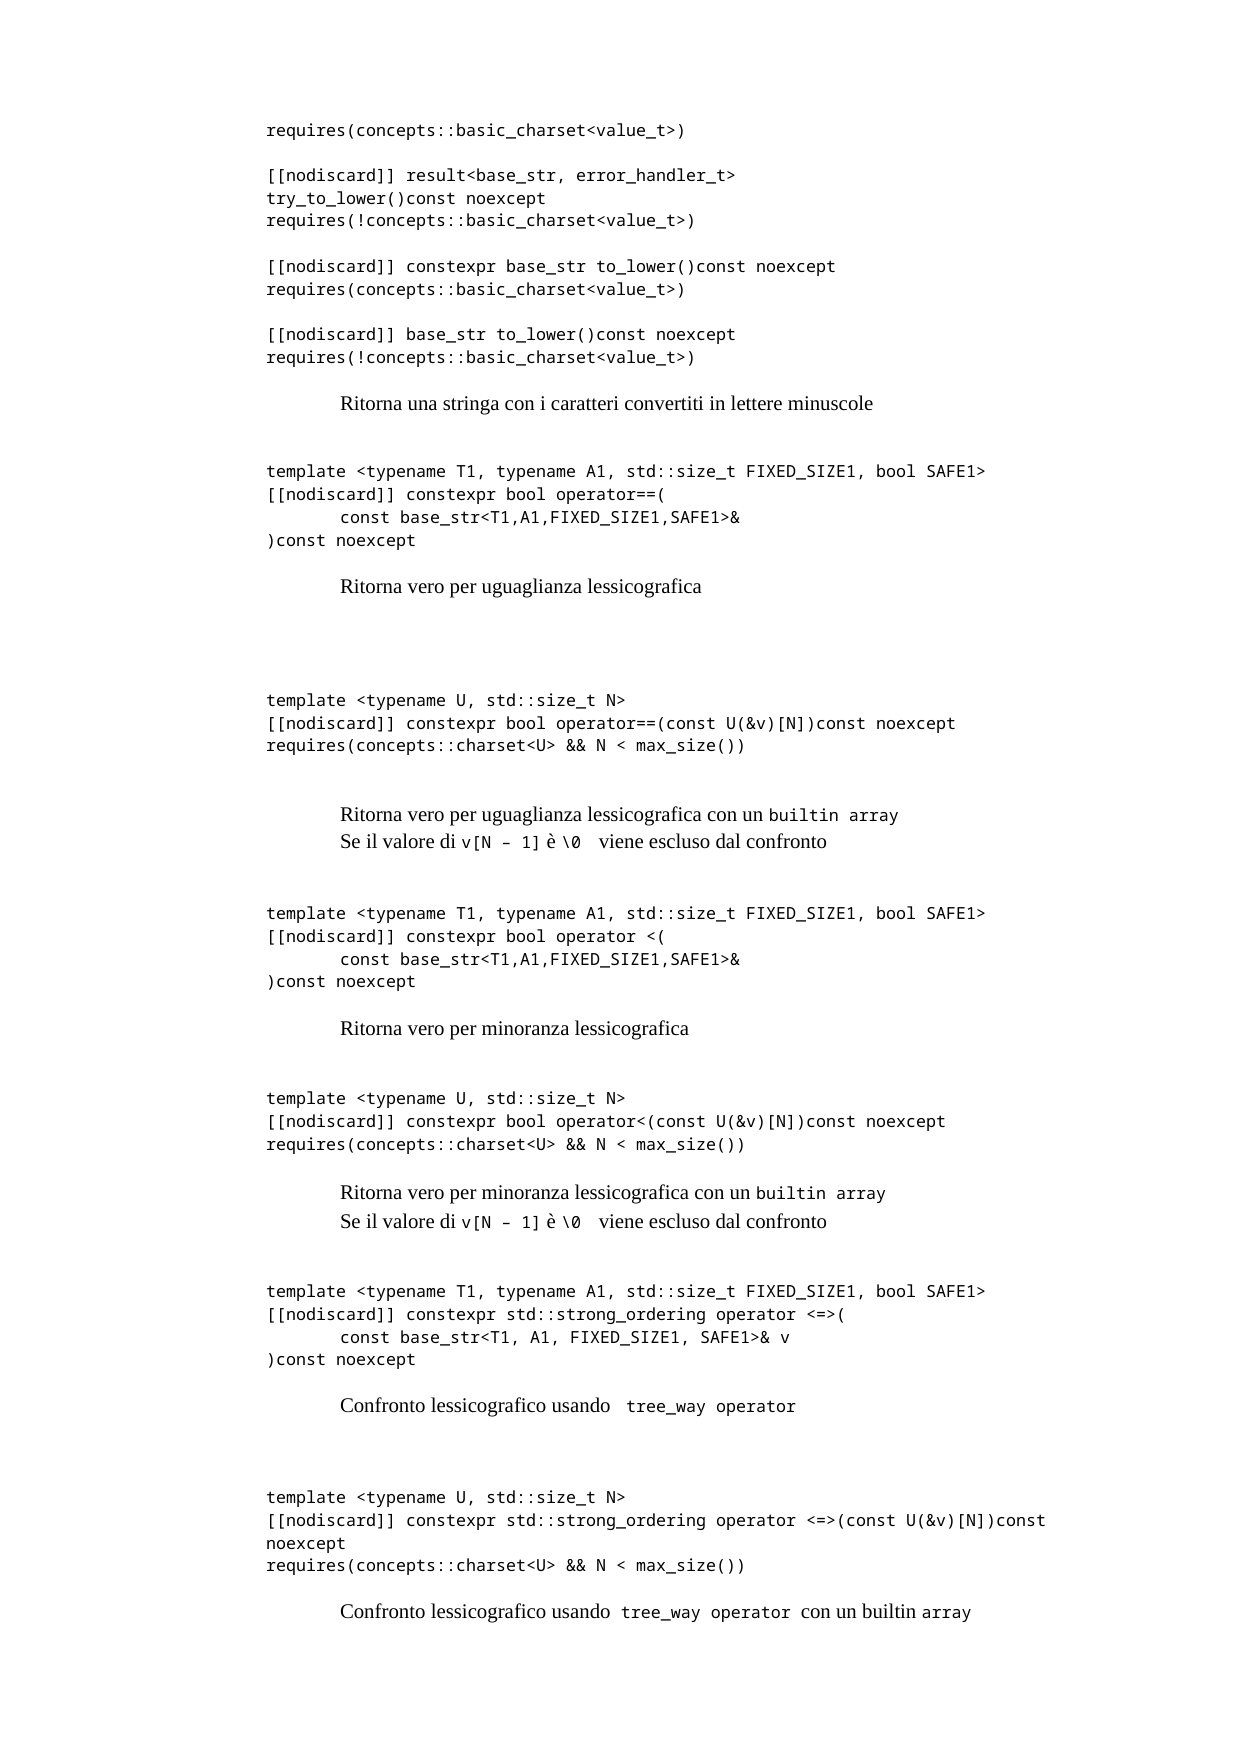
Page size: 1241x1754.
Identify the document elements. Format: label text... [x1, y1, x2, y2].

text [[nodiscard]] base_str to_lower()const noexcept [118, 322, 1122, 345]
text [[nodiscard]] constexpr bool operator==(const U(&v)[N])const noexcept [118, 711, 1122, 734]
text [[nodiscard]] result<base_str, error_handler_t> [118, 163, 1122, 186]
text Se il valore di v[N – 1] è \0 viene escluso dal confronto [118, 1206, 1122, 1234]
text requires(concepts::charset<U> && N < max_size()) [118, 1132, 1122, 1155]
text Ritorna vero per uguaglianza lessicografica con un builtin array [118, 802, 1122, 826]
text [[nodiscard]] constexpr base_str to_lower()const noexcept [118, 254, 1122, 277]
text [[nodiscard]] constexpr bool operator <( [118, 925, 1122, 947]
text requires(concepts::charset<U> && N < max_size()) [118, 1554, 1122, 1577]
text template <typename U, std::size_t N> [118, 688, 1122, 711]
text const base_str<T1,A1,FIXED_SIZE1,SAFE1>& [118, 506, 1122, 528]
text template <typename U, std::size_t N> [118, 1087, 1122, 1109]
text [[nodiscard]] constexpr std::strong_ordering operator <=>(const U(&v)[N])const noexcept [118, 1508, 1122, 1554]
text [[nodiscard]] constexpr bool operator==( [118, 483, 1122, 506]
text Ritorna vero per uguaglianza lessicografica [118, 574, 1122, 598]
text requires(concepts::charset<U> && N < max_size()) [118, 734, 1122, 757]
text requires(concepts::basic_charset<value_t>) [118, 118, 1122, 141]
text requires(concepts::basic_charset<value_t>) [118, 277, 1122, 300]
text template <typename U, std::size_t N> [118, 1486, 1122, 1508]
text Confronto lessicografico usando tree_way operator [118, 1393, 1122, 1418]
text template <typename T1, typename A1, std::size_t FIXED_SIZE1, bool SAFE1> [118, 900, 1122, 925]
text const base_str<T1,A1,FIXED_SIZE1,SAFE1>& [118, 947, 1122, 970]
text requires(!concepts::basic_charset<value_t>) [118, 345, 1122, 368]
text template <typename T1, typename A1, std::size_t FIXED_SIZE1, bool SAFE1> [118, 1280, 1122, 1302]
text Ritorna vero per minoranza lessicografica con un builtin array [118, 1177, 1122, 1206]
text )const noexcept [118, 1348, 1122, 1371]
text )const noexcept [118, 970, 1122, 993]
text [[nodiscard]] constexpr std::strong_ordering operator <=>( [118, 1302, 1122, 1325]
text requires(!concepts::basic_charset<value_t>) [118, 209, 1122, 232]
text [[nodiscard]] constexpr bool operator<(const U(&v)[N])const noexcept [118, 1109, 1122, 1132]
text )const noexcept [118, 528, 1122, 551]
text const base_str<T1, A1, FIXED_SIZE1, SAFE1>& v [118, 1325, 1122, 1348]
text Confronto lessicografico usando tree_way operator con un builtin array [118, 1599, 1122, 1624]
text template <typename T1, typename A1, std::size_t FIXED_SIZE1, bool SAFE1> [118, 460, 1122, 483]
text Ritorna una stringa con i caratteri convertiti in lettere minuscole [118, 391, 1122, 415]
text try_to_lower()const noexcept [118, 186, 1122, 209]
text Se il valore di v[N – 1] è \0 viene escluso dal confronto [118, 826, 1122, 855]
text Ritorna vero per minoranza lessicografica [118, 1016, 1122, 1040]
